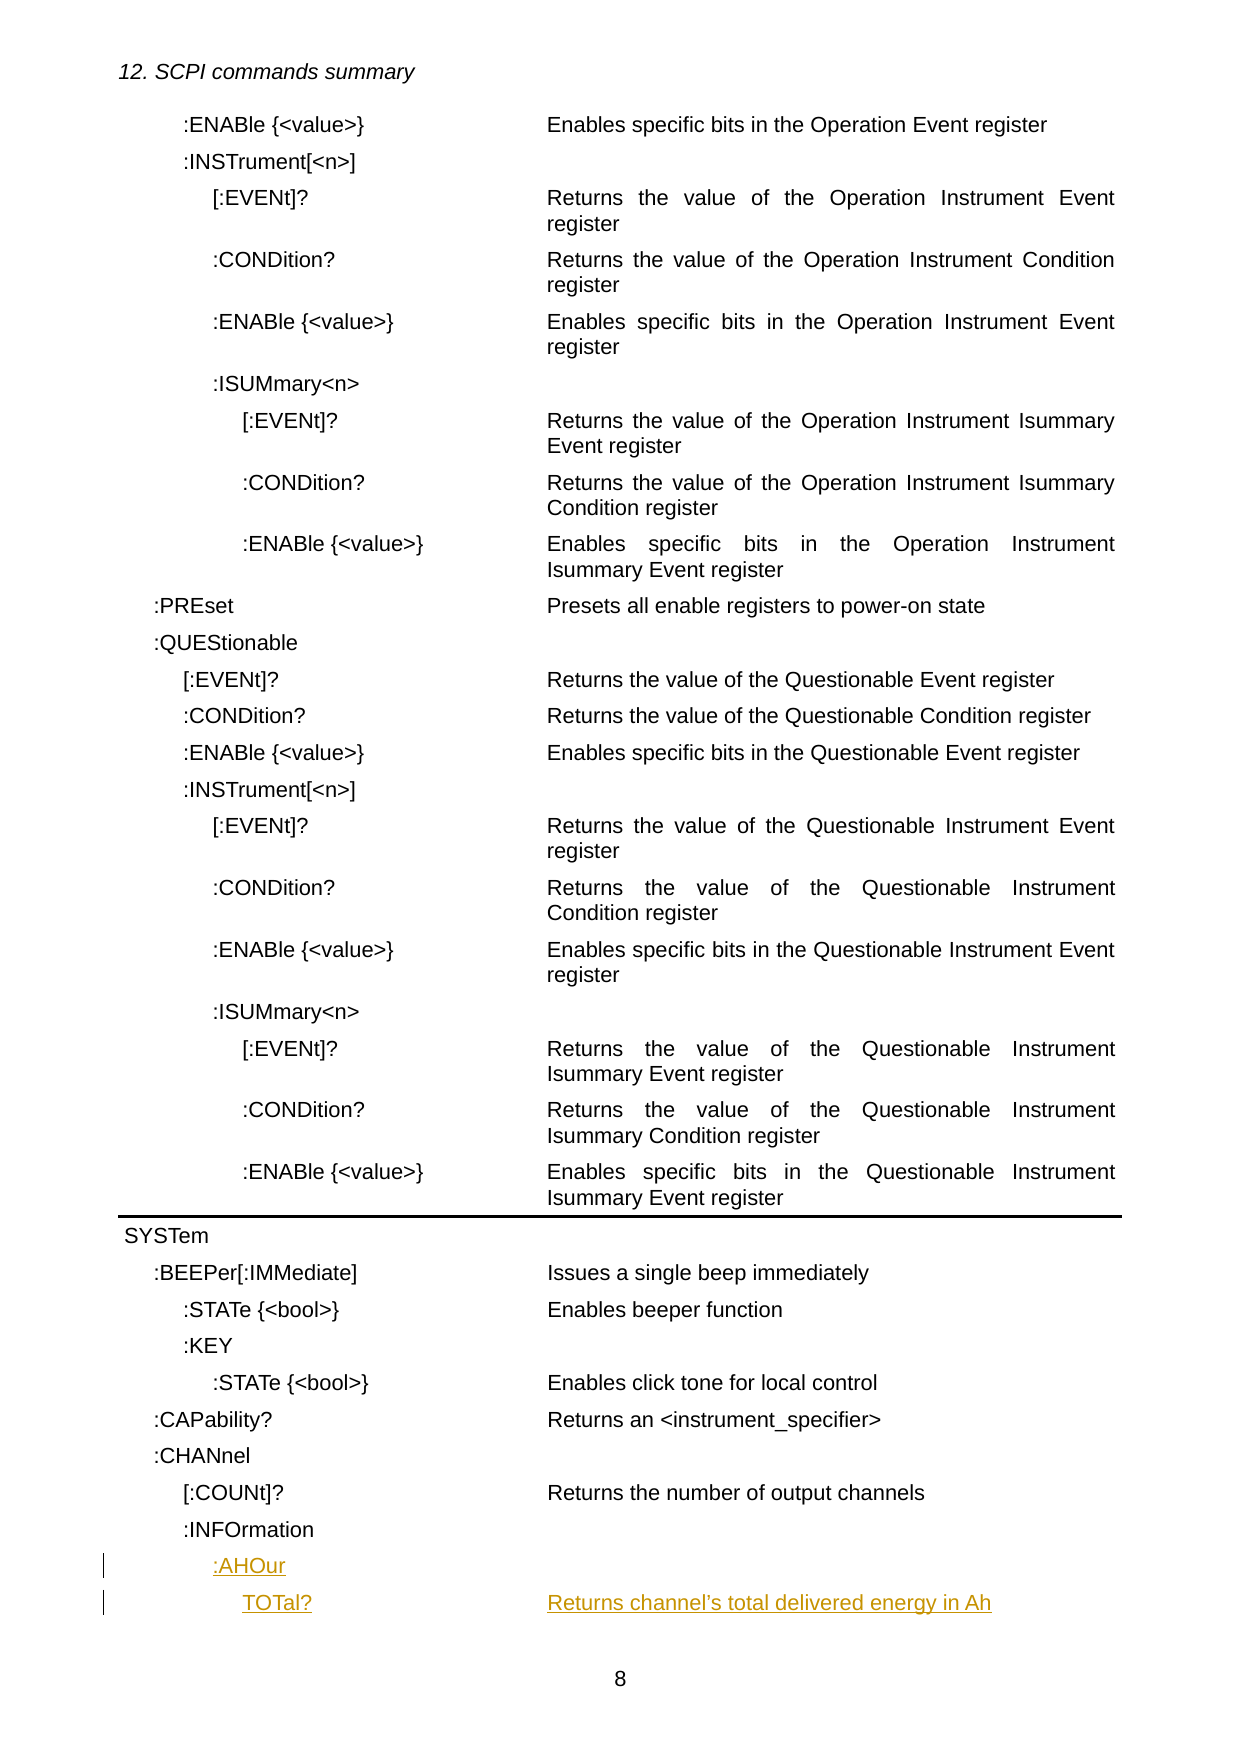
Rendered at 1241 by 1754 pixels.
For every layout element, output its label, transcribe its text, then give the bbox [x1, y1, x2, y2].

table_cell Returns the value of the Operation Instrument Isummary Event register [541, 402, 1122, 464]
table_cell :ISUMmary<n> [118, 993, 541, 1030]
table_cell :INFOrmation [118, 1511, 541, 1547]
table_cell [541, 1548, 1122, 1584]
table_cell :INSTrument[<n>] [118, 771, 541, 807]
table_cell [541, 771, 1122, 807]
table_cell :KEY [118, 1328, 541, 1364]
table_cell Enables specific bits in the Operation Instrument Event register [541, 303, 1122, 365]
table_cell :CONDition? [118, 464, 541, 526]
table_cell [541, 1511, 1122, 1547]
table_header SYSTem [118, 1218, 541, 1254]
table_cell TOTal? [118, 1584, 541, 1621]
table_cell [:EVENt]? [118, 661, 541, 697]
table_cell [541, 1438, 1122, 1474]
table_cell [:COUNt]? [118, 1474, 541, 1511]
table_cell :STATe {<bool>} [118, 1291, 541, 1327]
table_cell Returns the value of the Operation Instrument Event register [541, 180, 1122, 241]
table_cell Returns the value of the Questionable Instrument Condition register [541, 869, 1122, 931]
table_cell :ENABle {<value>} [118, 734, 541, 771]
table_cell Returns the value of the Questionable Instrument Event register [541, 808, 1122, 869]
table_cell [:EVENt]? [118, 808, 541, 869]
table_cell :QUEStionable [118, 624, 541, 661]
table_header [541, 1218, 1122, 1254]
table_cell :CONDition? [118, 241, 541, 303]
table_cell :BEEPer[:IMMediate] [118, 1254, 541, 1291]
table_cell [541, 1328, 1122, 1364]
table_cell Returns the value of the Operation Instrument Condition register [541, 241, 1122, 303]
table_cell :CONDition? [118, 869, 541, 931]
table_cell Enables specific bits in the Operation Instrument Isummary Event register [541, 526, 1122, 587]
table_cell Enables specific bits in the Questionable Event register [541, 734, 1122, 771]
table_cell Enables click tone for local control [541, 1364, 1122, 1401]
table_cell Returns the number of output channels [541, 1474, 1122, 1511]
table_cell :ENABle {<value>} [118, 931, 541, 993]
table_cell [541, 993, 1122, 1030]
table_cell Returns channel’s total delivered energy in Ah [541, 1584, 1122, 1621]
table_cell :STATe {<bool>} [118, 1364, 541, 1401]
table_cell Returns the value of the Operation Instrument Isummary Condition register [541, 464, 1122, 526]
table_cell [:EVENt]? [118, 1030, 541, 1092]
table_cell Returns the value of the Questionable Event register [541, 661, 1122, 697]
table_cell [541, 143, 1122, 179]
table_cell :PREset [118, 588, 541, 624]
table_cell Enables specific bits in the Operation Event register [541, 106, 1122, 143]
table_cell Presets all enable registers to power-on state [541, 588, 1122, 624]
table_cell Enables beeper function [541, 1291, 1122, 1327]
table_cell :AHOur [118, 1548, 541, 1584]
table_cell Returns an <instrument_specifier> [541, 1401, 1122, 1437]
table_cell Enables specific bits in the Questionable Instrument Event register [541, 931, 1122, 993]
table_cell Returns the value of the Questionable Instrument Isummary Event register [541, 1030, 1122, 1092]
table_cell Enables specific bits in the Questionable Instrument Isummary Event register [541, 1154, 1122, 1215]
table_cell Returns the value of the Questionable Instrument Isummary Condition register [541, 1092, 1122, 1153]
table_cell Returns the value of the Questionable Condition register [541, 698, 1122, 734]
table_cell [:EVENt]? [118, 402, 541, 464]
table_cell :ENABle {<value>} [118, 1154, 541, 1215]
table_cell :ENABle {<value>} [118, 526, 541, 587]
table_cell :CHANnel [118, 1438, 541, 1474]
table_cell [541, 365, 1122, 402]
table_cell :ISUMmary<n> [118, 365, 541, 402]
table_cell [541, 624, 1122, 661]
table_cell :ENABle {<value>} [118, 106, 541, 143]
table_cell Issues a single beep immediately [541, 1254, 1122, 1291]
table_cell :ENABle {<value>} [118, 303, 541, 365]
table_cell :CAPability? [118, 1401, 541, 1437]
table_cell :INSTrument[<n>] [118, 143, 541, 179]
table_cell :CONDition? [118, 698, 541, 734]
table_cell [:EVENt]? [118, 180, 541, 241]
table_cell :CONDition? [118, 1092, 541, 1153]
